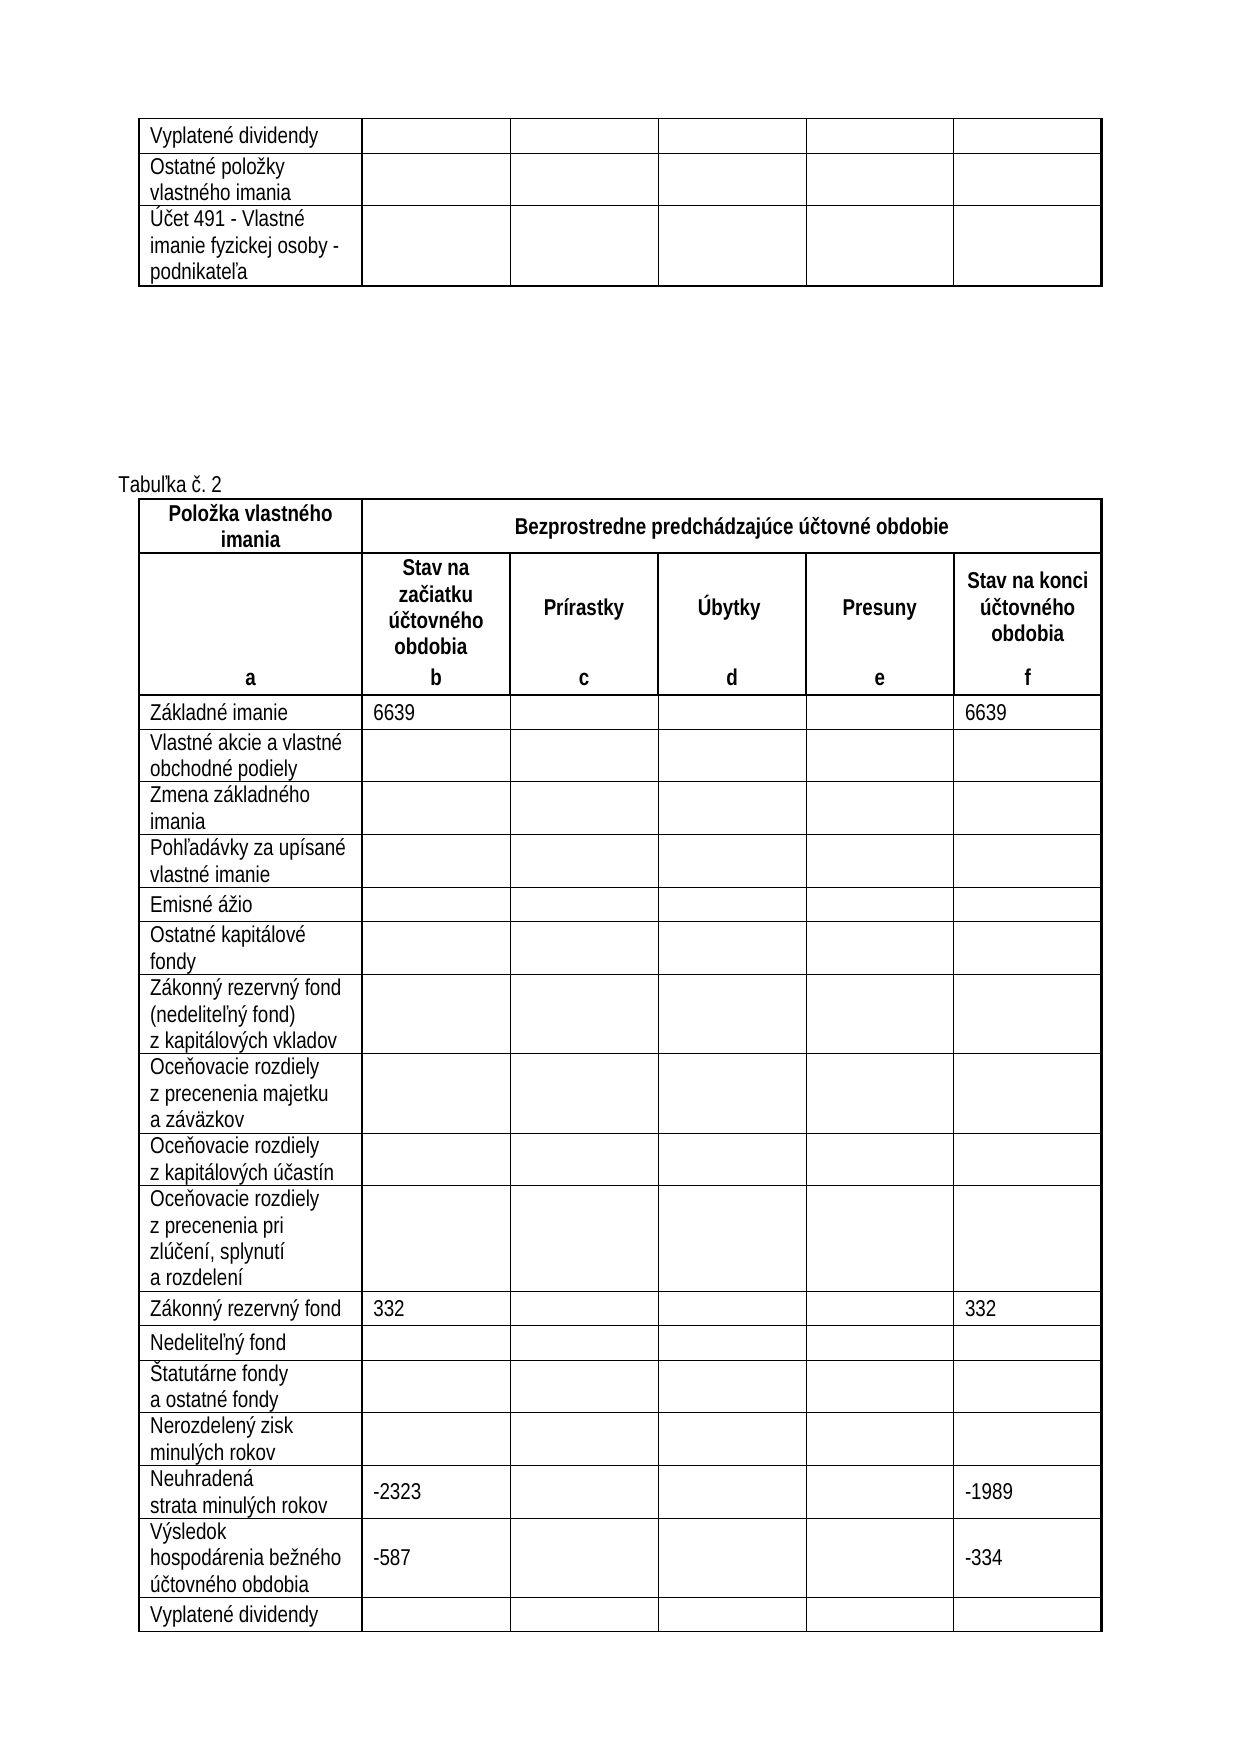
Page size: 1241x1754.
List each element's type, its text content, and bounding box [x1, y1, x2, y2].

table_cell [807, 835, 953, 887]
table_cell Zákonný rezervný fond [140, 1292, 361, 1325]
table_cell Oceňovacie rozdiely z precenenia pri zlúčení, splynutí a rozdelení [140, 1186, 361, 1291]
table_cell Neuhradená strata minulých rokov [140, 1466, 361, 1518]
table_cell 332 [363, 1292, 510, 1325]
table_cell [511, 696, 658, 728]
table_cell Stav na konci účtovného obdobia [955, 554, 1100, 660]
table_cell [954, 835, 1100, 887]
table_cell [954, 154, 1100, 205]
table_cell -587 [363, 1519, 510, 1597]
table_cell b [363, 660, 509, 694]
table_cell [954, 1413, 1100, 1465]
table_cell -2323 [363, 1466, 510, 1518]
table_cell [659, 119, 806, 152]
table_cell [807, 1413, 953, 1465]
table_cell [807, 975, 953, 1053]
table_cell Nerozdelený zisk minulých rokov [140, 1413, 361, 1465]
table_cell [363, 922, 510, 974]
table_cell 6639 [954, 696, 1100, 728]
table_cell Vyplatené dividendy [140, 119, 361, 152]
table_cell [659, 975, 806, 1053]
table_cell [511, 1186, 658, 1291]
text Tabuľka č. 2 [118, 471, 1122, 497]
table_cell [807, 888, 953, 921]
table_cell [511, 975, 658, 1053]
table_cell [511, 1361, 658, 1412]
table_header Bezprostredne predchádzajúce účtovné obdobie [363, 500, 1100, 552]
table_cell [363, 1326, 510, 1359]
table_cell Zákonný rezervný fond (nedeliteľný fond) z kapitálových vkladov [140, 975, 361, 1053]
table_cell [363, 730, 510, 781]
table_cell [363, 154, 510, 205]
table_cell Oceňovacie rozdiely z kapitálových účastín [140, 1134, 361, 1185]
table_cell [511, 1326, 658, 1359]
table_cell Ostatné položky vlastného imania [140, 154, 361, 205]
table_cell [511, 730, 658, 781]
table_cell [511, 1413, 658, 1465]
table_cell -334 [954, 1519, 1100, 1597]
table_cell [659, 1466, 806, 1518]
table_cell [954, 1326, 1100, 1359]
table_cell [954, 1361, 1100, 1412]
table_cell [807, 154, 953, 205]
table_cell [659, 1054, 806, 1132]
table_cell [363, 782, 510, 834]
table_cell [954, 1186, 1100, 1291]
table_cell c [511, 660, 657, 694]
table_cell [511, 922, 658, 974]
table_cell [954, 975, 1100, 1053]
table_cell [511, 1134, 658, 1185]
table_cell [363, 1413, 510, 1465]
table_cell Presuny [807, 554, 953, 660]
table_cell [807, 696, 953, 728]
table_cell 6639 [363, 696, 510, 728]
table_cell [659, 1519, 806, 1597]
table_cell 332 [954, 1292, 1100, 1325]
table_cell [807, 1134, 953, 1185]
table_cell [363, 975, 510, 1053]
table_cell [659, 1326, 806, 1359]
table_cell [363, 888, 510, 921]
table_cell [511, 119, 658, 152]
table_cell [659, 206, 806, 284]
table_cell [807, 1326, 953, 1359]
table_cell [954, 782, 1100, 834]
table_cell [954, 1054, 1100, 1132]
table_cell [659, 782, 806, 834]
table_cell a [140, 660, 361, 694]
table_cell [511, 1466, 658, 1518]
table_cell [954, 206, 1100, 284]
table_cell [807, 922, 953, 974]
table_cell [807, 730, 953, 781]
table_cell [659, 1413, 806, 1465]
table_cell [659, 1292, 806, 1325]
table_cell [807, 1519, 953, 1597]
table_cell e [807, 660, 953, 694]
table_cell [807, 1054, 953, 1132]
table_cell [659, 1361, 806, 1412]
table_cell Štatutárne fondy a ostatné fondy [140, 1361, 361, 1412]
table_cell [511, 888, 658, 921]
table_cell [954, 888, 1100, 921]
table_cell Úbytky [659, 554, 805, 660]
table_cell [954, 1598, 1100, 1631]
table_cell Výsledok hospodárenia bežného účtovného obdobia [140, 1519, 361, 1597]
table_cell d [659, 660, 805, 694]
table_cell [954, 922, 1100, 974]
table_cell [807, 1361, 953, 1412]
table_cell Zmena základného imania [140, 782, 361, 834]
table_cell [363, 1186, 510, 1291]
table_cell [511, 1598, 658, 1631]
table_cell -1989 [954, 1466, 1100, 1518]
table_cell Účet 491 - Vlastné imanie fyzickej osoby - podnikateľa [140, 206, 361, 284]
table_cell Základné imanie [140, 696, 361, 728]
table_cell Stav na začiatku účtovného obdobia [363, 554, 509, 660]
table_cell [807, 1598, 953, 1631]
table_cell [659, 922, 806, 974]
table_cell [954, 1134, 1100, 1185]
table_cell [954, 730, 1100, 781]
table_cell [363, 1134, 510, 1185]
table_cell [807, 119, 953, 152]
table_cell [363, 206, 510, 284]
table_cell [659, 888, 806, 921]
table_cell [807, 1186, 953, 1291]
table_cell [807, 782, 953, 834]
table_cell Prírastky [511, 554, 657, 660]
table_cell f [955, 660, 1100, 694]
table_cell [659, 154, 806, 205]
table_cell [659, 1598, 806, 1631]
table_cell [659, 1186, 806, 1291]
table_cell [511, 1292, 658, 1325]
table_cell [511, 154, 658, 205]
table_cell [954, 119, 1100, 152]
table_cell [659, 835, 806, 887]
table_cell [363, 1054, 510, 1132]
table_cell Nedeliteľný fond [140, 1326, 361, 1359]
table_cell [363, 835, 510, 887]
table_cell Pohľadávky za upísané vlastné imanie [140, 835, 361, 887]
table_cell [511, 206, 658, 284]
table_cell [807, 206, 953, 284]
table_cell [807, 1292, 953, 1325]
table_cell [511, 1519, 658, 1597]
table_cell Ostatné kapitálové fondy [140, 922, 361, 974]
table_cell [659, 730, 806, 781]
table_cell [140, 554, 361, 660]
table_cell Oceňovacie rozdiely z precenenia majetku a záväzkov [140, 1054, 361, 1132]
table_cell [363, 1598, 510, 1631]
table_cell [511, 835, 658, 887]
table_cell Vyplatené dividendy [140, 1598, 361, 1631]
table_cell [659, 696, 806, 728]
table_cell [511, 782, 658, 834]
table_cell Vlastné akcie a vlastné obchodné podiely [140, 730, 361, 781]
table_header Položka vlastného imania [140, 500, 361, 552]
table_cell [363, 1361, 510, 1412]
table_cell [511, 1054, 658, 1132]
table_cell Emisné ážio [140, 888, 361, 921]
table_cell [807, 1466, 953, 1518]
table_cell [363, 119, 510, 152]
table_cell [659, 1134, 806, 1185]
